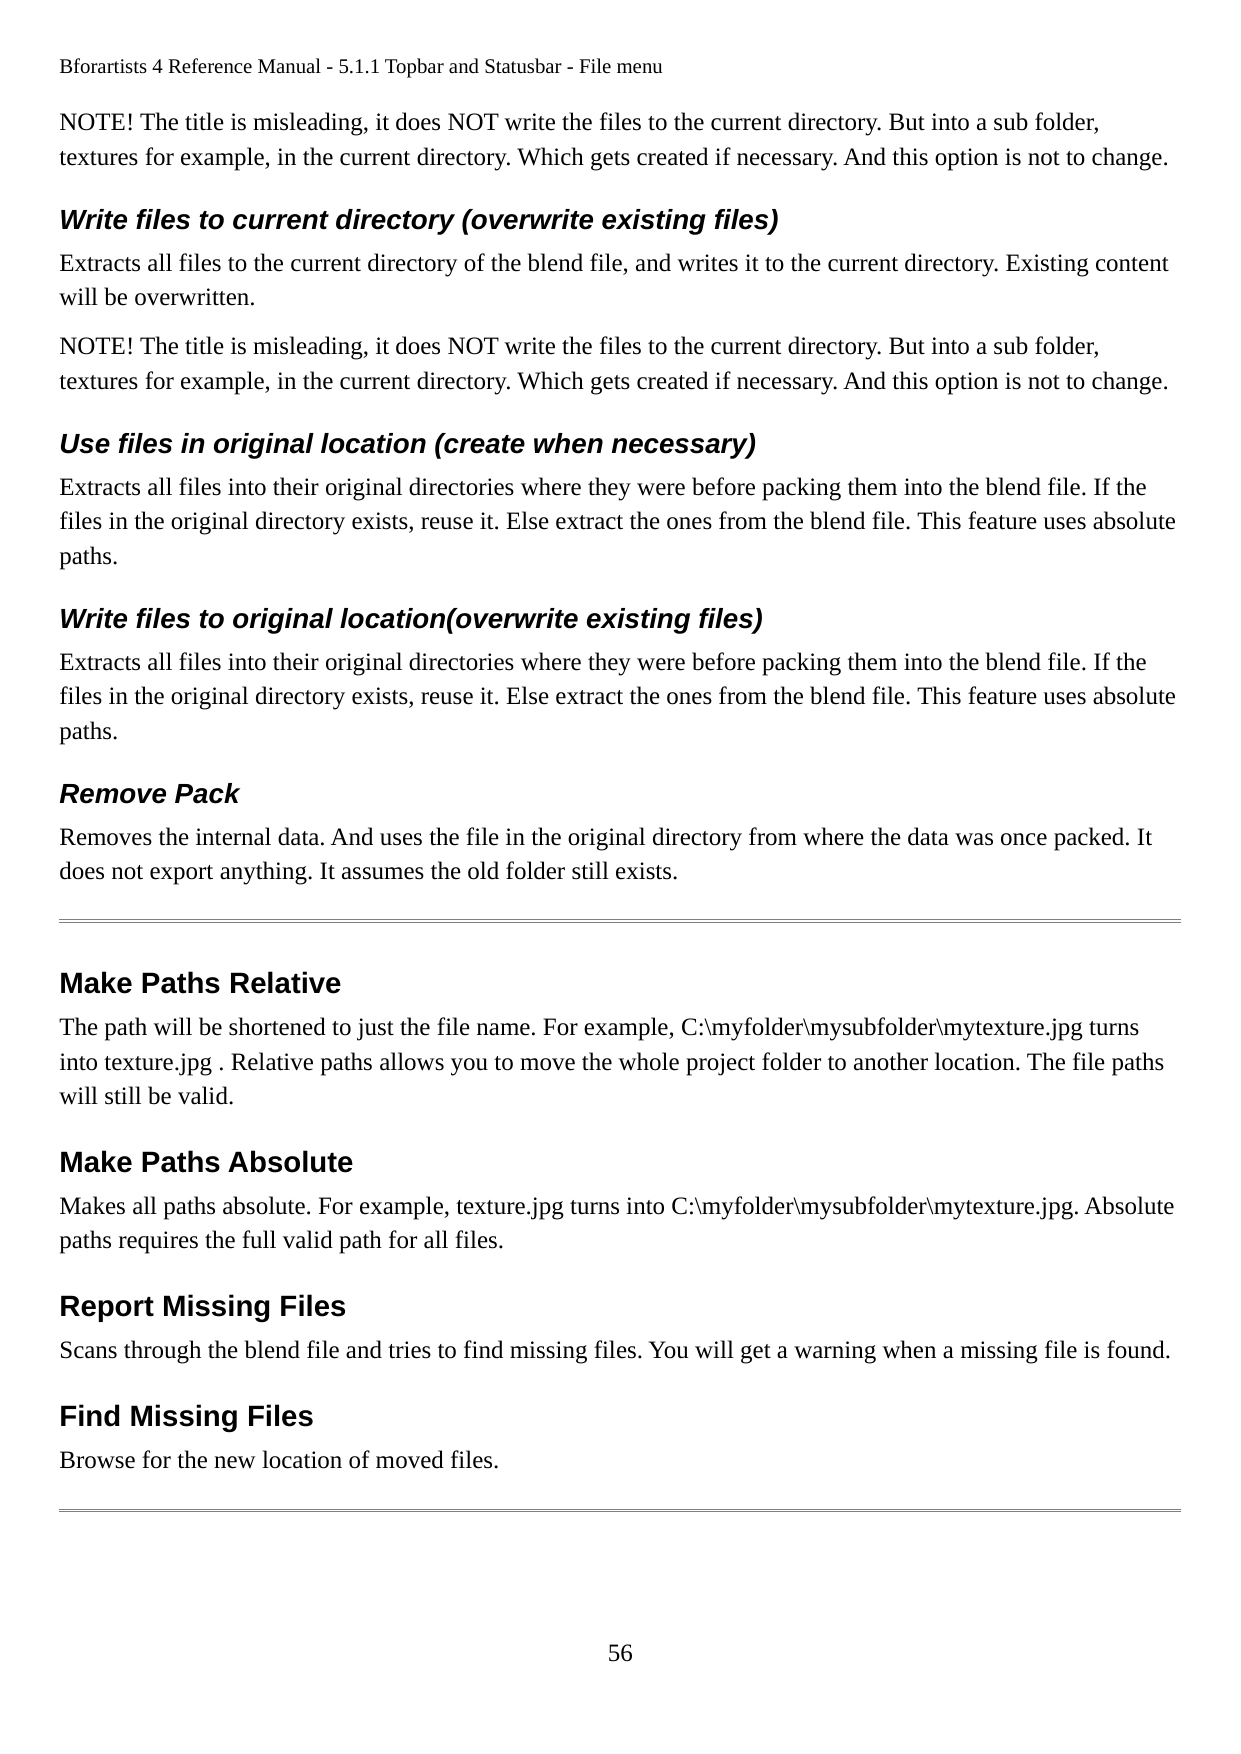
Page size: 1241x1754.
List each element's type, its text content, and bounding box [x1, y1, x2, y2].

text Scans through the blend file and tries to find missing files. You will get a warning when a missing file is found. [59, 1335, 1181, 1364]
text NOTE! The title is misleading, it does NOT write the files to the current directory. But into a sub folder, textures for example, in the current directory. Which gets created if necessary. And this option is not to change. [59, 107, 1181, 171]
text Browse for the new location of moved files. [59, 1445, 1181, 1474]
text Extracts all files to the current directory of the blend file, and writes it to the current directory. Existing content will be overwritten. [59, 248, 1181, 311]
subtitle Find Missing Files [59, 1399, 1181, 1433]
text Extracts all files into their original directories where they were before packing them into the blend file. If the files in the original directory exists, reuse it. Else extract the ones from the blend file. This feature uses absolute paths. [59, 472, 1181, 569]
subtitle Use files in original location (create when necessary) [59, 427, 1181, 459]
subtitle Write files to original location(overwrite existing files) [59, 602, 1181, 634]
subtitle Remove Pack [59, 777, 1181, 809]
text Makes all paths absolute. For example, texture.jpg turns into C:\myfolder\mysubfolder\mytexture.jpg. Absolute paths requires the full valid path for all files. [59, 1191, 1181, 1254]
text NOTE! The title is misleading, it does NOT write the files to the current directory. But into a sub folder, textures for example, in the current directory. Which gets created if necessary. And this option is not to change. [59, 331, 1181, 395]
subtitle Report Missing Files [59, 1289, 1181, 1323]
text The path will be shortened to just the file name. For example, C:\myfolder\mysubfolder\mytexture.jpg turns into texture.jpg . Relative paths allows you to move the whole project folder to another location. The file paths will still be valid. [59, 1012, 1181, 1110]
subtitle Make Paths Relative [59, 966, 1181, 1000]
subtitle Write files to current directory (overwrite existing files) [59, 203, 1181, 235]
text Extracts all files into their original directories where they were before packing them into the blend file. If the files in the original directory exists, reuse it. Else extract the ones from the blend file. This feature uses absolute paths. [59, 647, 1181, 744]
subtitle Make Paths Absolute [59, 1145, 1181, 1178]
text Removes the internal data. And uses the file in the original directory from where the data was once packed. It does not export anything. It assumes the old folder still exists. [59, 822, 1181, 885]
